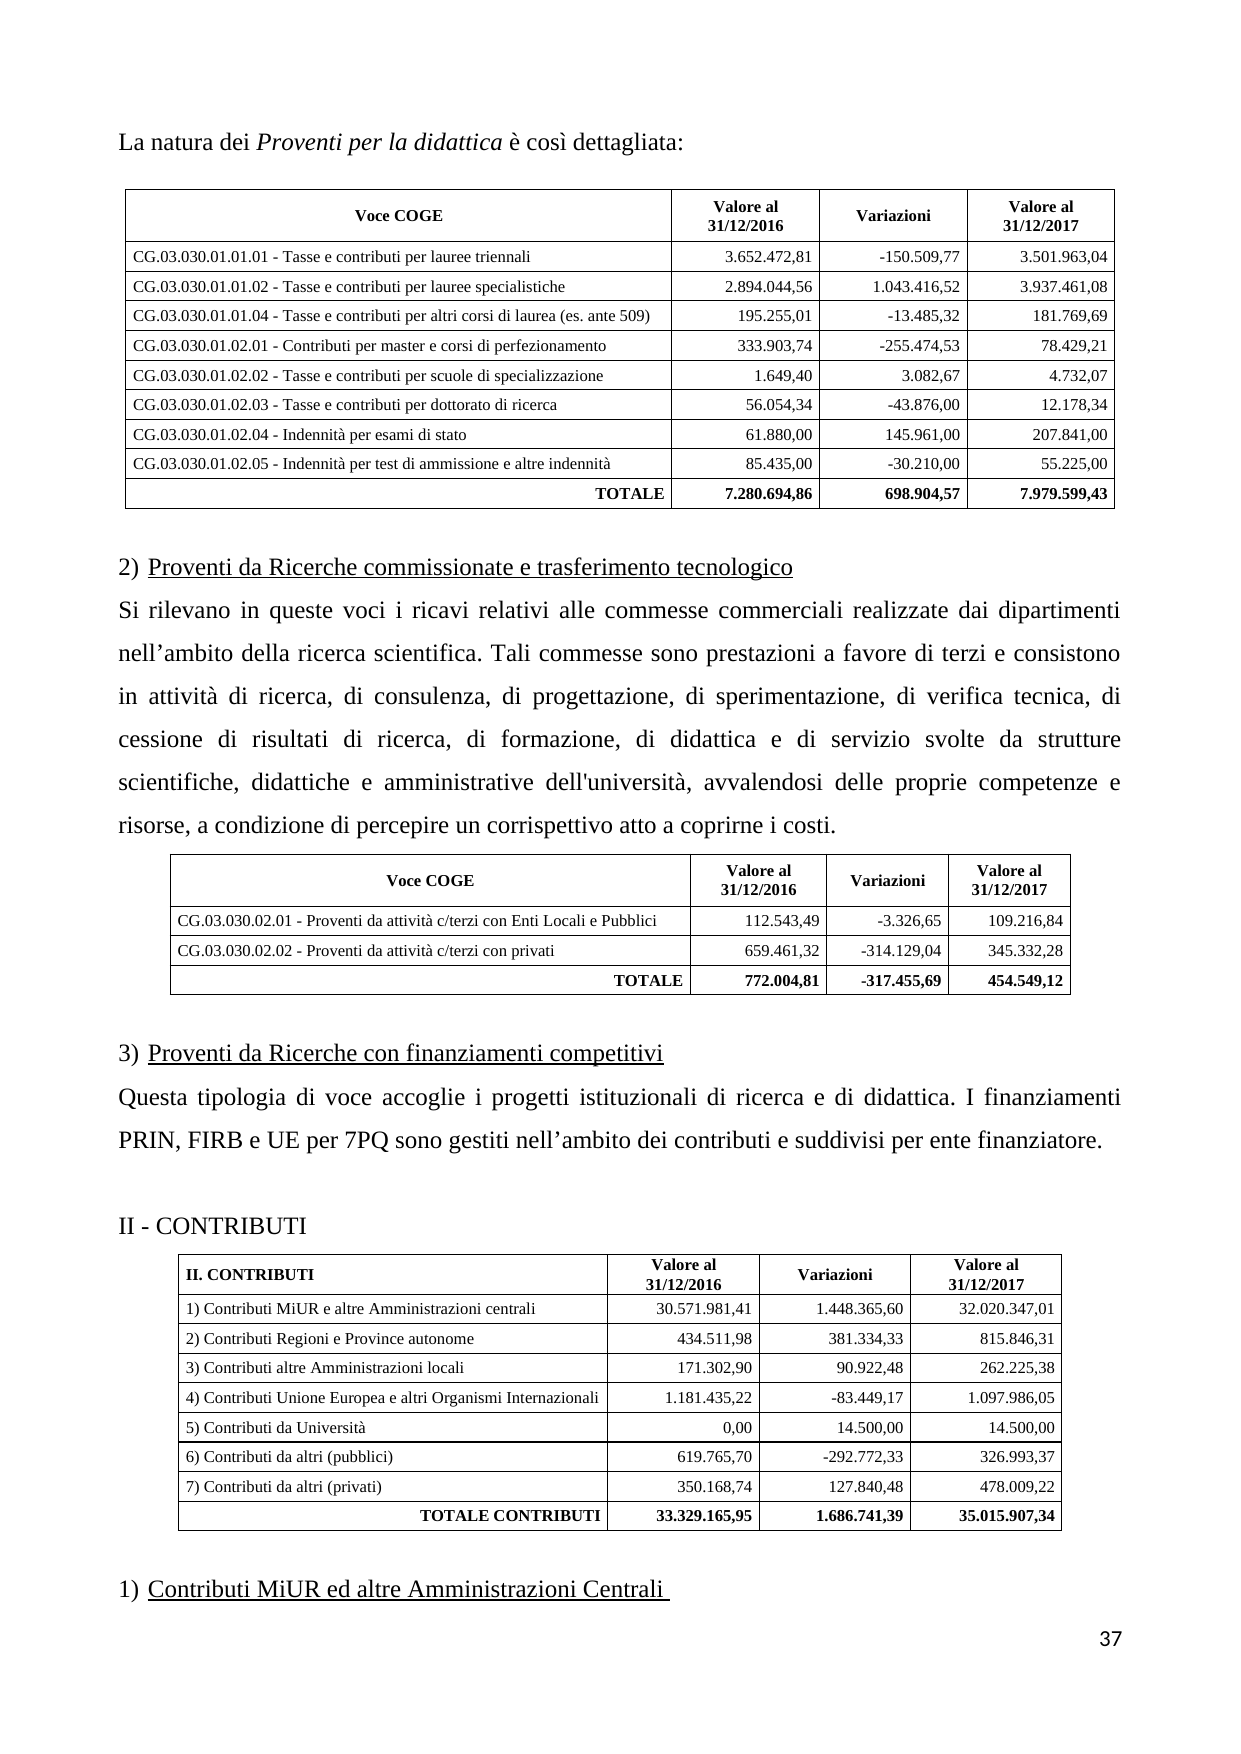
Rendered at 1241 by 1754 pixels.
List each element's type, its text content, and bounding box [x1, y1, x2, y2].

table_cell 7.280.694,86 [672, 479, 819, 507]
table_cell 4) Contributi Unione Europea e altri Organismi Internazionali [179, 1383, 607, 1412]
table_cell 1.043.416,52 [820, 272, 967, 300]
table_cell 32.020.347,01 [911, 1295, 1061, 1323]
table_cell 12.178,34 [968, 390, 1114, 419]
table_cell 55.225,00 [968, 449, 1114, 478]
table_cell 181.769,69 [968, 301, 1114, 330]
table_cell 1.097.986,05 [911, 1383, 1061, 1412]
table_cell CG.03.030.01.02.03 - Tasse e contributi per dottorato di ricerca [126, 390, 671, 419]
table_cell -314.129,04 [827, 936, 948, 965]
text II - CONTRIBUTI [118, 1211, 1122, 1240]
table_cell 35.015.907,34 [911, 1502, 1061, 1530]
table_cell CG.03.030.02.02 - Proventi da attività c/terzi con privati [171, 936, 690, 965]
table_cell 1.448.365,60 [760, 1295, 910, 1323]
table_cell 381.334,33 [760, 1324, 910, 1353]
table_cell 1.181.435,22 [608, 1383, 759, 1412]
table_cell -3.326,65 [827, 907, 948, 935]
table_cell 207.841,00 [968, 420, 1114, 448]
table_cell 14.500,00 [911, 1413, 1061, 1441]
table_header Valore al 31/12/2016 [608, 1255, 759, 1293]
table_cell CG.03.030.02.01 - Proventi da attività c/terzi con Enti Locali e Pubblici [171, 907, 690, 935]
table_cell CG.03.030.01.01.04 - Tasse e contributi per altri corsi di laurea (es. ante 509) [126, 301, 671, 330]
table_cell 1.686.741,39 [760, 1502, 910, 1530]
table_cell 326.993,37 [911, 1443, 1061, 1471]
table_cell 6) Contributi da altri (pubblici) [179, 1443, 607, 1471]
table_cell CG.03.030.01.01.02 - Tasse e contributi per lauree specialistiche [126, 272, 671, 300]
table_cell 7) Contributi da altri (privati) [179, 1472, 607, 1501]
table_cell 478.009,22 [911, 1472, 1061, 1501]
text Si rilevano in queste voci i ricavi relativi alle commesse commerciali realizzate dai dipartimenti nell’ambito della ricerca scientifica. Tali commesse sono prestazioni a favore di terzi e consistono in attività di ricerca, di consulenza, di progettazione, di sperimentazione, di verifica tecnica, di cessione di risultati di ricerca, di formazione, di didattica e di servizio svolte da strutture scientifiche, didattiche e amministrative dell'università, avvalendosi delle proprie competenze e risorse, a condizione di percepire un corrispettivo atto a coprirne i costi. [118, 595, 1122, 839]
table_cell -30.210,00 [820, 449, 967, 478]
table_cell 2.894.044,56 [672, 272, 819, 300]
table_cell 90.922,48 [760, 1354, 910, 1382]
table_cell 3.937.461,08 [968, 272, 1114, 300]
text Questa tipologia di voce accoglie i progetti istituzionali di ricerca e di didattica. I finanziamenti PRIN, FIRB e UE per 7PQ sono gestiti nell’ambito dei contributi e suddivisi per ente finanziatore. [118, 1082, 1122, 1153]
table_cell 659.461,32 [691, 936, 826, 965]
table_cell 0,00 [608, 1413, 759, 1441]
list Proventi da Ricerche con finanziamenti competitivi [118, 1038, 1122, 1067]
table_cell -317.455,69 [827, 966, 948, 994]
table_cell -83.449,17 [760, 1383, 910, 1412]
table_cell 109.216,84 [949, 907, 1070, 935]
table_cell 772.004,81 [691, 966, 826, 994]
table_cell 127.840,48 [760, 1472, 910, 1501]
table_cell 33.329.165,95 [608, 1502, 759, 1530]
table_cell 145.961,00 [820, 420, 967, 448]
table_cell 619.765,70 [608, 1443, 759, 1471]
table_cell TOTALE [171, 966, 690, 994]
table_header Voce COGE [171, 855, 690, 906]
table_cell 698.904,57 [820, 479, 967, 507]
table_header Variazioni [827, 855, 948, 906]
table_cell -292.772,33 [760, 1443, 910, 1471]
list Contributi MiUR ed altre Amministrazioni Centrali [118, 1574, 1122, 1603]
table_cell 333.903,74 [672, 331, 819, 359]
table_cell 61.880,00 [672, 420, 819, 448]
table_cell 1) Contributi MiUR e altre Amministrazioni centrali [179, 1295, 607, 1323]
table_cell -13.485,32 [820, 301, 967, 330]
table_cell 3.652.472,81 [672, 242, 819, 271]
table_cell CG.03.030.01.02.05 - Indennità per test di ammissione e altre indennità [126, 449, 671, 478]
table_cell CG.03.030.01.02.02 - Tasse e contributi per scuole di specializzazione [126, 361, 671, 389]
table_cell -255.474,53 [820, 331, 967, 359]
table_cell 3.082,67 [820, 361, 967, 389]
table_header Valore al 31/12/2016 [672, 190, 819, 241]
table_cell -43.876,00 [820, 390, 967, 419]
table_cell 112.543,49 [691, 907, 826, 935]
table_cell 1.649,40 [672, 361, 819, 389]
table_header Valore al 31/12/2017 [968, 190, 1114, 241]
text La natura dei Proventi per la didattica è così dettagliata: [118, 127, 1122, 156]
table_header Valore al 31/12/2016 [691, 855, 826, 906]
table_cell 85.435,00 [672, 449, 819, 478]
table_header Variazioni [820, 190, 967, 241]
table_cell 350.168,74 [608, 1472, 759, 1501]
table_header Valore al 31/12/2017 [911, 1255, 1061, 1293]
table_cell TOTALE CONTRIBUTI [179, 1502, 607, 1530]
list Proventi da Ricerche commissionate e trasferimento tecnologico [118, 552, 1122, 580]
table_header Voce COGE [126, 190, 671, 241]
table_cell 3) Contributi altre Amministrazioni locali [179, 1354, 607, 1382]
table_cell 262.225,38 [911, 1354, 1061, 1382]
table_cell 454.549,12 [949, 966, 1070, 994]
table_cell 815.846,31 [911, 1324, 1061, 1353]
table_cell 3.501.963,04 [968, 242, 1114, 271]
table_cell -150.509,77 [820, 242, 967, 271]
table_cell 345.332,28 [949, 936, 1070, 965]
table_cell 14.500,00 [760, 1413, 910, 1441]
table_cell 171.302,90 [608, 1354, 759, 1382]
table_cell 2) Contributi Regioni e Province autonome [179, 1324, 607, 1353]
table_cell CG.03.030.01.01.01 - Tasse e contributi per lauree triennali [126, 242, 671, 271]
table_header Variazioni [760, 1255, 910, 1293]
table_cell 78.429,21 [968, 331, 1114, 359]
table_header Valore al 31/12/2017 [949, 855, 1070, 906]
table_cell 4.732,07 [968, 361, 1114, 389]
table_cell TOTALE [126, 479, 671, 507]
table_header II. CONTRIBUTI [179, 1255, 607, 1293]
table_cell 7.979.599,43 [968, 479, 1114, 507]
table_cell 5) Contributi da Università [179, 1413, 607, 1441]
table_cell 30.571.981,41 [608, 1295, 759, 1323]
table_cell 195.255,01 [672, 301, 819, 330]
table_cell 56.054,34 [672, 390, 819, 419]
table_cell CG.03.030.01.02.01 - Contributi per master e corsi di perfezionamento [126, 331, 671, 359]
table_cell 434.511,98 [608, 1324, 759, 1353]
table_cell CG.03.030.01.02.04 - Indennità per esami di stato [126, 420, 671, 448]
